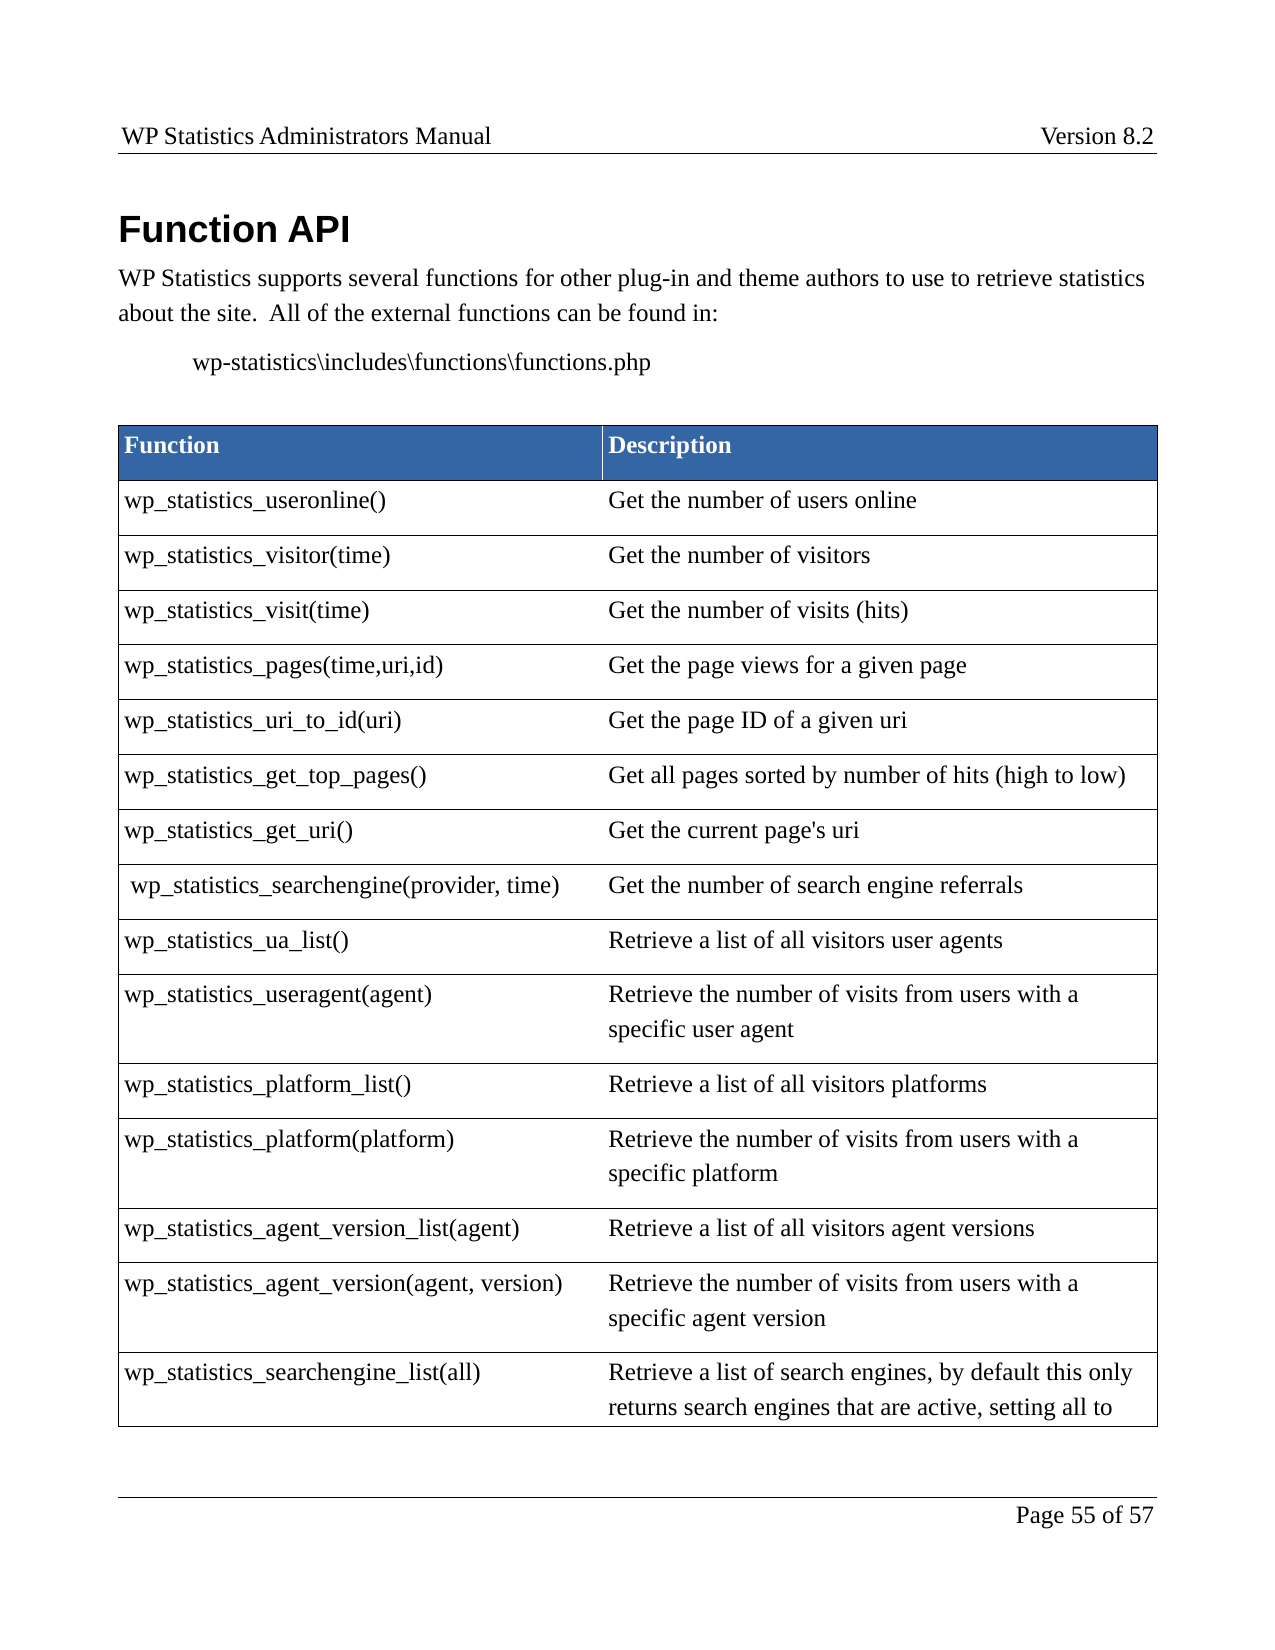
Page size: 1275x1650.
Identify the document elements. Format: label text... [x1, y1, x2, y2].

table_cell Get all pages sorted by number of hits (high to low) [603, 755, 1157, 809]
table_cell Get the number of visits (hits) [603, 591, 1157, 644]
table_cell wp_statistics_agent_version_list(agent) [119, 1209, 602, 1262]
table_cell wp_statistics_platform_list() [119, 1064, 602, 1118]
table_cell wp_statistics_searchengine_list(all) [119, 1353, 602, 1426]
table_cell Retrieve a list of all visitors platforms [603, 1064, 1157, 1118]
text wp-statistics\includes\functions\functions.php [118, 347, 1157, 376]
table_cell Get the number of visitors [603, 536, 1157, 589]
table_cell wp_statistics_visit(time) [119, 591, 602, 644]
table_cell Get the current page's uri [603, 810, 1157, 864]
table_cell wp_statistics_get_top_pages() [119, 755, 602, 809]
table_header Function [119, 426, 602, 480]
text WP Statistics supports several functions for other plug-in and theme authors to use to retrieve statistics about the site. All of the external functions can be found in: [118, 263, 1157, 327]
table_cell wp_statistics_agent_version(agent, version) [119, 1263, 602, 1352]
table_cell Retrieve a list of search engines, by default this only returns search engines that are active, setting all to [603, 1353, 1157, 1426]
table_cell Retrieve a list of all visitors user agents [603, 920, 1157, 974]
subtitle Function API [118, 207, 1157, 251]
table_cell Get the number of users online [603, 481, 1157, 534]
table_cell wp_statistics_platform(platform) [119, 1119, 602, 1207]
table_cell Get the page views for a given page [603, 645, 1157, 699]
table_cell wp_statistics_useronline() [119, 481, 602, 534]
table_cell wp_statistics_get_uri() [119, 810, 602, 864]
table_cell wp_statistics_pages(time,uri,id) [119, 645, 602, 699]
table_cell Retrieve the number of visits from users with a specific agent version [603, 1263, 1157, 1352]
table_cell Get the page ID of a given uri [603, 700, 1157, 754]
table_header Description [603, 426, 1157, 480]
table_cell Retrieve the number of visits from users with a specific platform [603, 1119, 1157, 1207]
table_cell wp_statistics_useragent(agent) [119, 975, 602, 1063]
table_cell wp_statistics_ua_list() [119, 920, 602, 974]
table_cell Retrieve a list of all visitors agent versions [603, 1209, 1157, 1262]
table_cell wp_statistics_visitor(time) [119, 536, 602, 589]
table_cell Get the number of search engine referrals [603, 865, 1157, 919]
table_cell wp_statistics_uri_to_id(uri) [119, 700, 602, 754]
table_cell Retrieve the number of visits from users with a specific user agent [603, 975, 1157, 1063]
table_cell wp_statistics_searchengine(provider, time) [119, 865, 602, 919]
